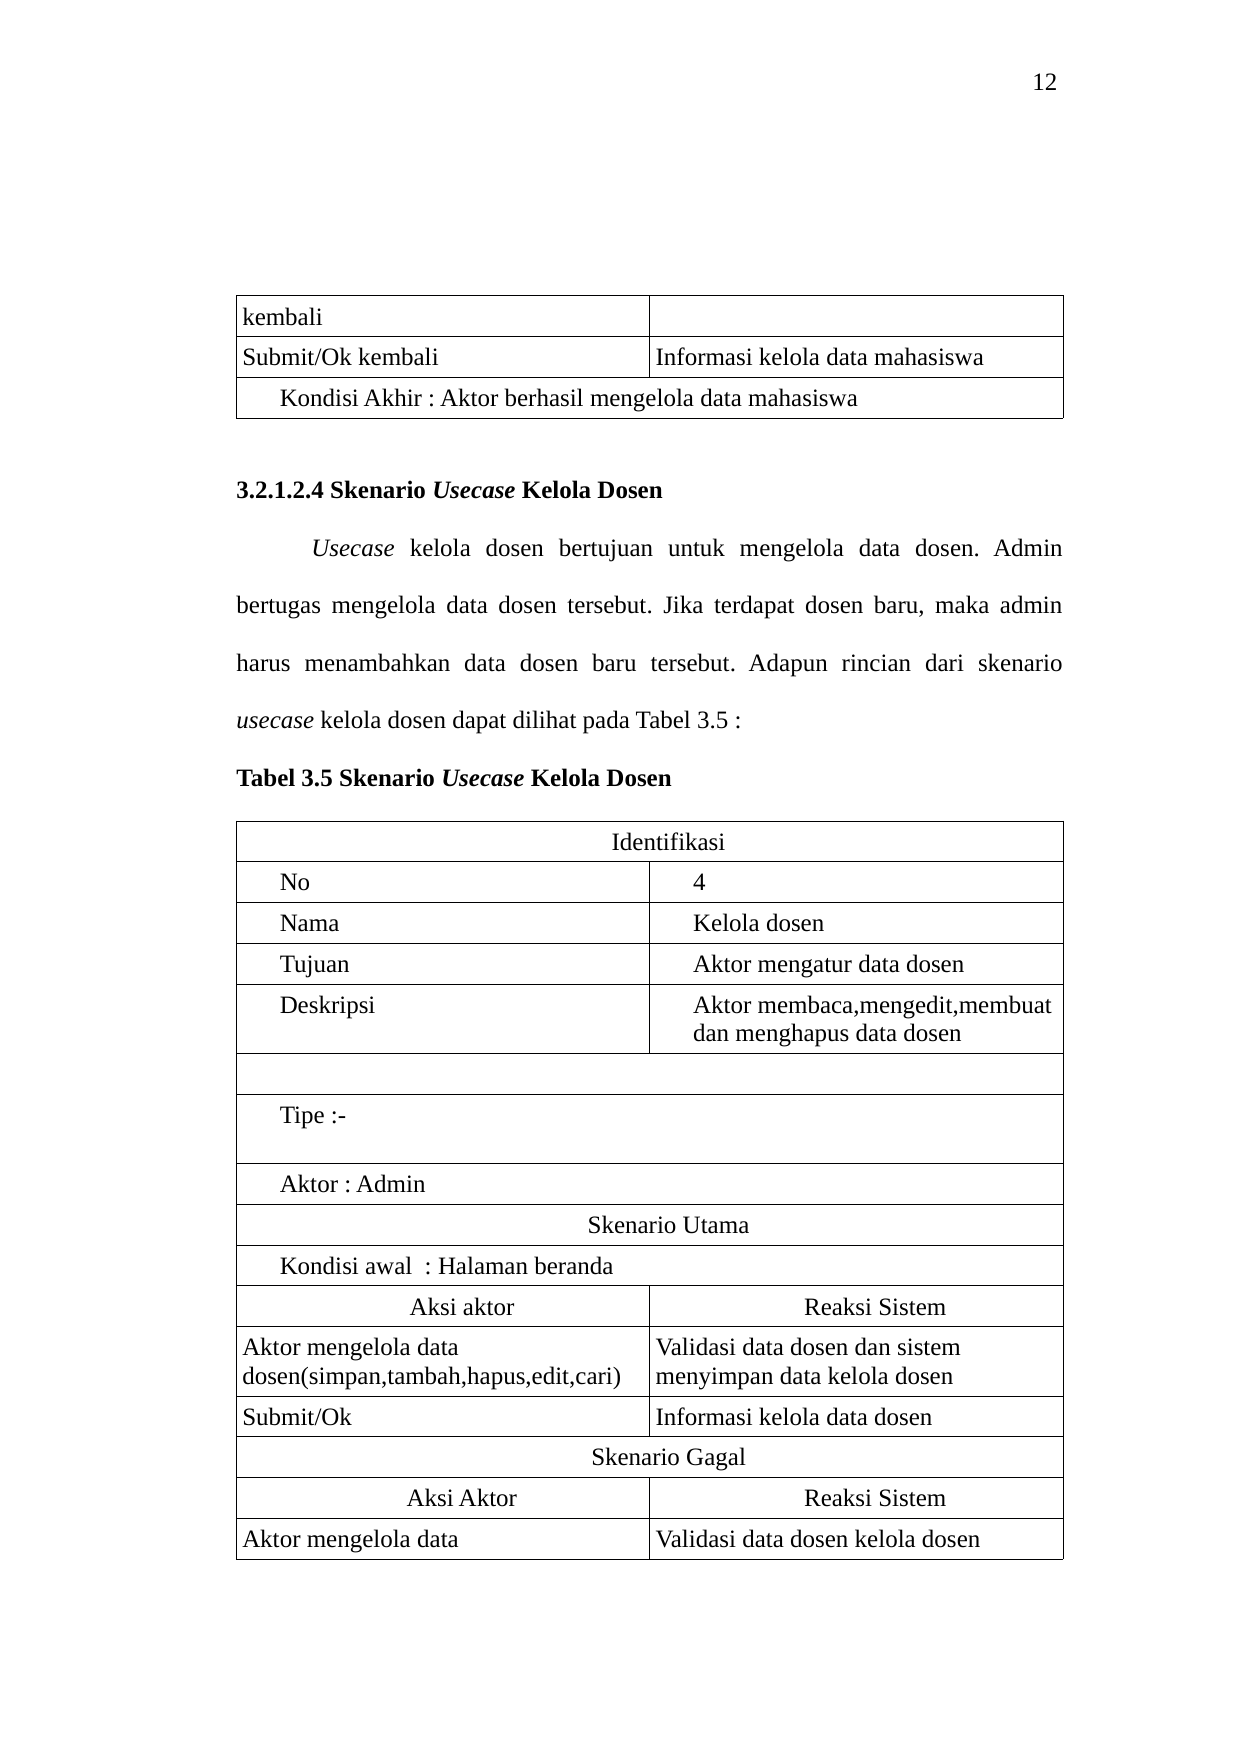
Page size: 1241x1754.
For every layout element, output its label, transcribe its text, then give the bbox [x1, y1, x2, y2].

table_cell Tujuan [237, 944, 649, 983]
table_cell Informasi kelola data mahasiswa [650, 337, 1063, 377]
table_cell Tipe :- [237, 1095, 1063, 1163]
table_cell [650, 296, 1063, 336]
table_cell Aksi Aktor [237, 1478, 649, 1518]
table_cell Kondisi awal : Halaman beranda [237, 1246, 1063, 1285]
table_cell Reaksi Sistem [650, 1478, 1063, 1518]
table_cell Skenario Utama [237, 1205, 1063, 1244]
table_cell Aktor membaca,mengedit,membuat dan menghapus data dosen [650, 985, 1063, 1053]
table_cell Aktor mengatur data dosen [650, 944, 1063, 983]
table_cell Reaksi Sistem [650, 1286, 1063, 1326]
text Tabel 3.5 Skenario Usecase Kelola Dosen [236, 763, 1063, 792]
table_cell Aktor mengelola data dosen(simpan,tambah,hapus,edit,cari) [237, 1327, 649, 1396]
table_cell Submit/Ok [237, 1397, 649, 1436]
table_cell No [237, 862, 649, 902]
table_header Identifikasi [237, 822, 1063, 861]
table_cell Deskripsi [237, 985, 649, 1053]
table_cell Validasi data dosen dan sistem menyimpan data kelola dosen [650, 1327, 1063, 1396]
table_cell Submit/Ok kembali [237, 337, 649, 377]
table_cell Informasi kelola data dosen [650, 1397, 1063, 1436]
table_cell Aktor : Admin [237, 1164, 1063, 1204]
text Usecase kelola dosen bertujuan untuk mengelola data dosen. Admin bertugas mengelola data dosen tersebut. Jika terdapat dosen baru, maka admin harus menambahkan data dosen baru tersebut. Adapun rincian dari skenario usecase kelola dosen dapat dilihat pada Tabel 3.5 : [236, 533, 1063, 734]
table_cell Validasi data dosen kelola dosen [650, 1519, 1063, 1558]
subtitle 3.2.1.2.4 Skenario Usecase Kelola Dosen [236, 476, 1063, 504]
table_cell 4 [650, 862, 1063, 902]
table_cell Skenario Gagal [237, 1437, 1063, 1477]
table_cell kembali [237, 296, 649, 336]
table_cell Nama [237, 903, 649, 943]
table_cell [237, 1054, 1063, 1094]
table_cell Aksi aktor [237, 1286, 649, 1326]
table_cell Kelola dosen [650, 903, 1063, 943]
table_cell Aktor mengelola data [237, 1519, 649, 1558]
table_cell Kondisi Akhir : Aktor berhasil mengelola data mahasiswa [237, 378, 1063, 417]
